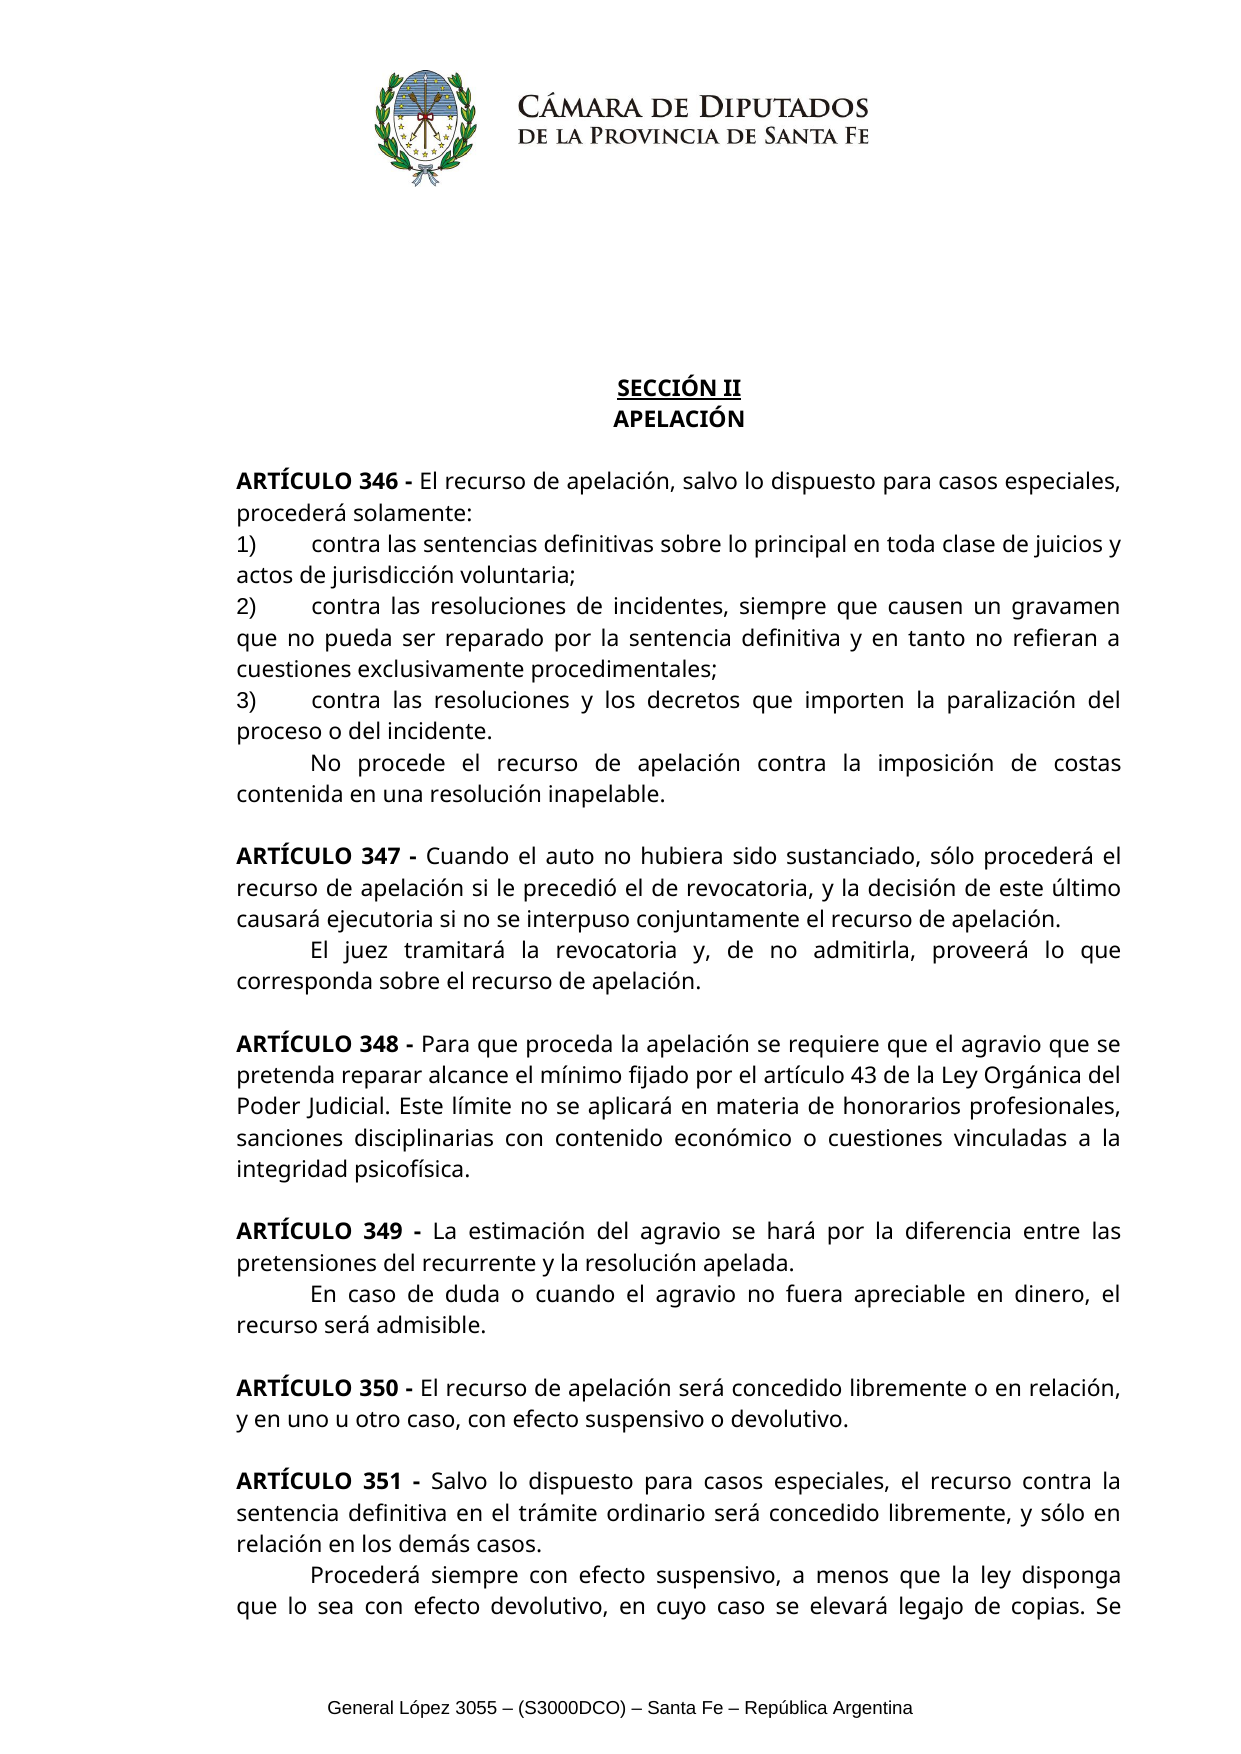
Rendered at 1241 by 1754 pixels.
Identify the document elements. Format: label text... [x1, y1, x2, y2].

text SECCIÓN II [236, 371, 1122, 403]
text ARTÍCULO 346 - El recurso de apelación, salvo lo dispuesto para casos especiales, procederá solamente: [236, 465, 1122, 528]
text APELACIÓN [236, 403, 1122, 434]
text ARTÍCULO 351 - Salvo lo dispuesto para casos especiales, el recurso contra la sentencia definitiva en el trámite ordinario será concedido libremente, y sólo en relación en los demás casos. [236, 1465, 1122, 1559]
text ARTÍCULO 347 - Cuando el auto no hubiera sido sustanciado, sólo procederá el recurso de apelación si le precedió el de revocatoria, y la decisión de este último causará ejecutoria si no se interpuso conjuntamente el recurso de apelación. [236, 840, 1122, 934]
list contra las sentencias definitivas sobre lo principal en toda clase de juicios y actos de jurisdicción voluntaria; [236, 528, 1122, 590]
text El juez tramitará la revocatoria y, de no admitirla, proveerá lo que corresponda sobre el recurso de apelación. [236, 934, 1122, 996]
text No procede el recurso de apelación contra la imposición de costas contenida en una resolución inapelable. [236, 746, 1122, 809]
picture [374, 70, 869, 191]
list contra las resoluciones y los decretos que importen la paralización del proceso o del incidente. [236, 684, 1122, 746]
text ARTÍCULO 350 - El recurso de apelación será concedido libremente o en relación, y en uno u otro caso, con efecto suspensivo o devolutivo. [236, 1371, 1122, 1434]
list contra las resoluciones de incidentes, siempre que causen un gravamen que no pueda ser reparado por la sentencia definitiva y en tanto no refieran a cuestiones exclusivamente procedimentales; [236, 590, 1122, 684]
text Procederá siempre con efecto suspensivo, a menos que la ley disponga que lo sea con efecto devolutivo, en cuyo caso se elevará legajo de copias. Se [236, 1559, 1122, 1621]
text ARTÍCULO 348 - Para que proceda la apelación se requiere que el agravio que se pretenda reparar alcance el mínimo fijado por el artículo 43 de la Ley Orgánica del Poder Judicial. Este límite no se aplicará en materia de honorarios profesionales, sanciones disciplinarias con contenido económico o cuestiones vinculadas a la integridad psicofísica. [236, 1028, 1122, 1184]
text ARTÍCULO 349 - La estimación del agravio se hará por la diferencia entre las pretensiones del recurrente y la resolución apelada. [236, 1215, 1122, 1278]
text En caso de duda o cuando el agravio no fuera apreciable en dinero, el recurso será admisible. [236, 1278, 1122, 1340]
